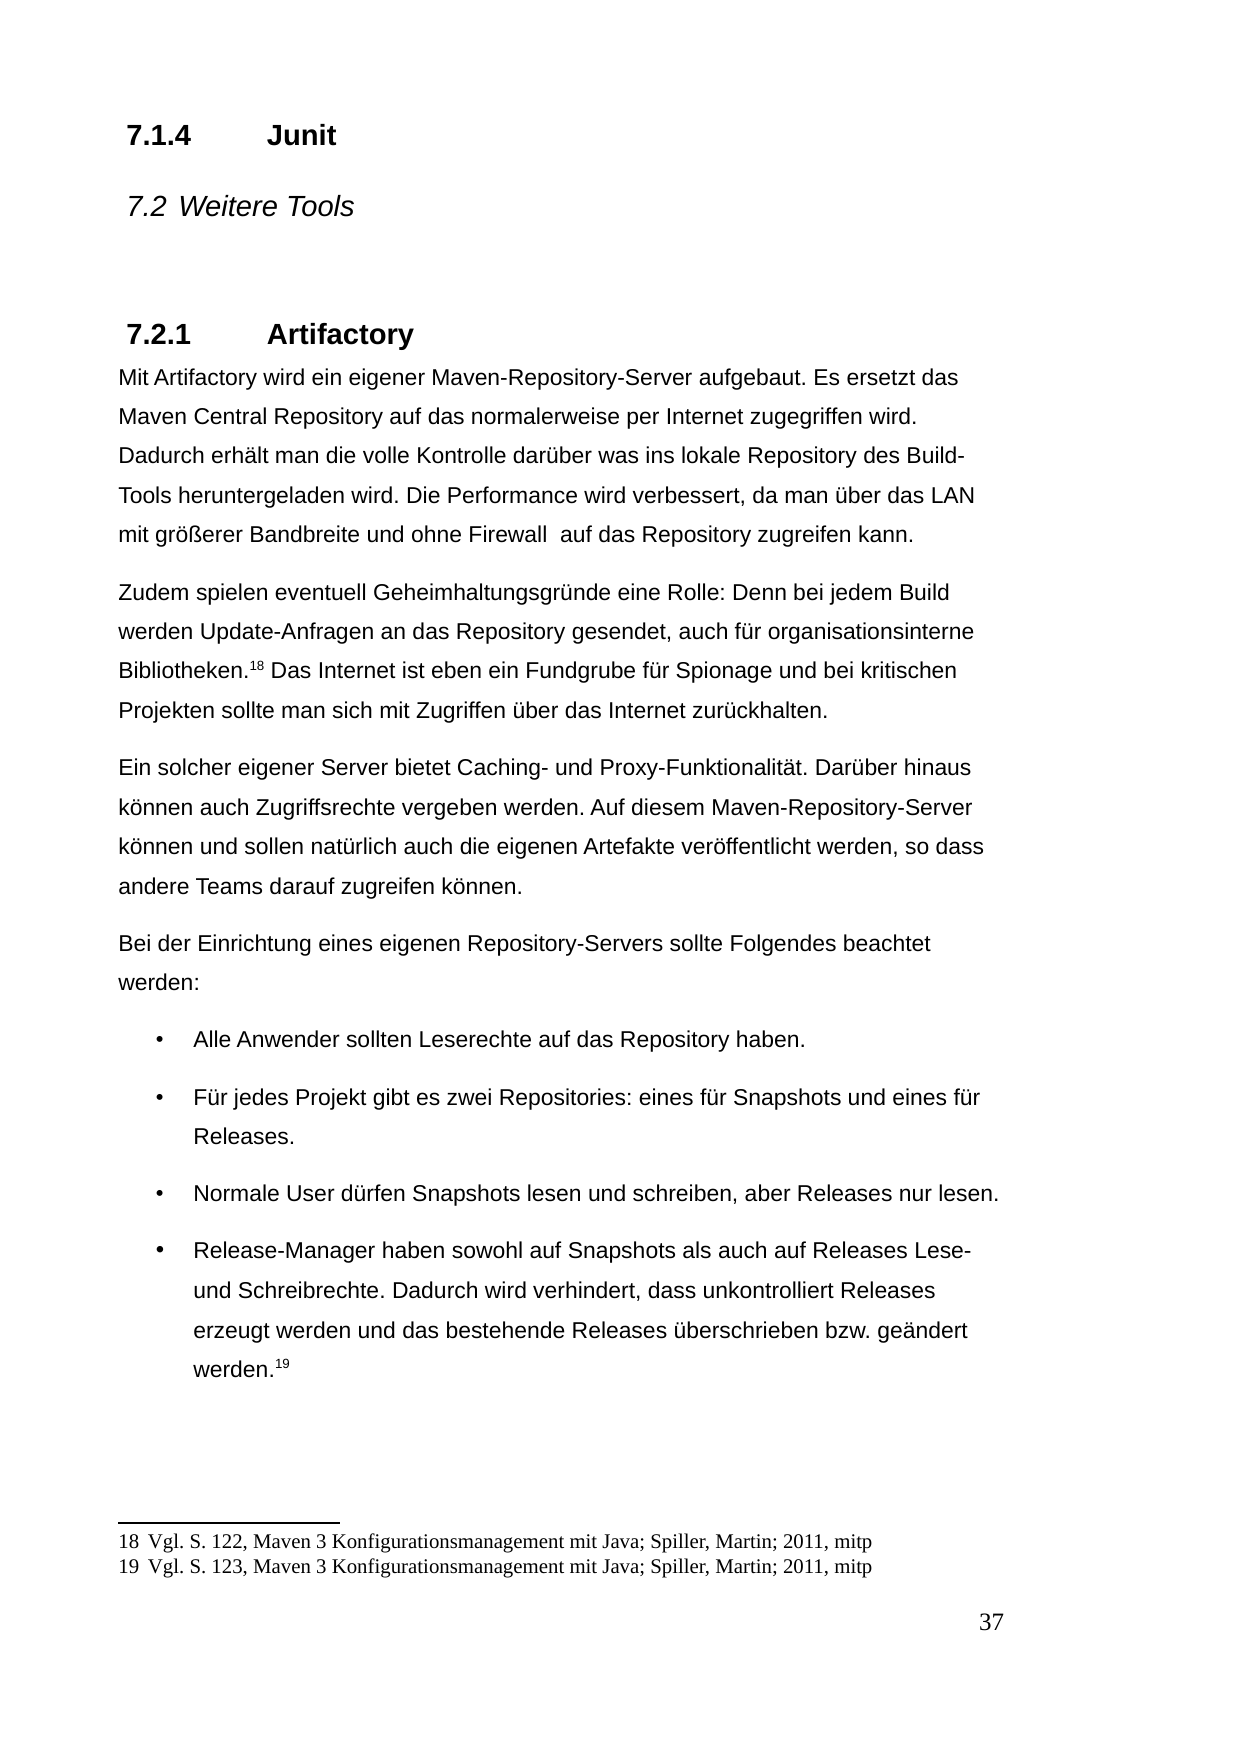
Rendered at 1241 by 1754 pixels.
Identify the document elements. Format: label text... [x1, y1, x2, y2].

text Vgl. S. 122, Maven 3 Konfigurationsmanagement mit Java; Spiller, Martin; 2011, mitp [118, 1529, 1004, 1553]
list Vgl. S. 123, Maven 3 Konfigurationsmanagement mit Java; Spiller, Martin; 2011, mitp [118, 1553, 1004, 1578]
list Alle Anwender sollten Leserechte auf das Repository haben. [156, 1026, 1004, 1053]
text Zudem spielen eventuell Geheimhaltungsgründe eine Rolle: Denn bei jedem Build werden Update-Anfragen an das Repository gesendet, auch für organisationsinterne Bibliotheken. Das Internet ist eben ein Fundgrube für Spionage und bei kritischen Projekten sollte man sich mit Zugriffen über das Internet zurückhalten. [118, 578, 1004, 723]
text Mit Artifactory wird ein eigener Maven-Repository-Server aufgebaut. Es ersetzt das Maven Central Repository auf das normalerweise per Internet zugegriffen wird. Dadurch erhält man die volle Kontrolle darüber was ins lokale Repository des Build-Tools heruntergeladen wird. Die Performance wird verbessert, da man über das LAN mit größerer Bandbreite und ohne Firewall auf das Repository zugreifen kann. [118, 363, 1004, 548]
text Ein solcher eigener Server bietet Caching- und Proxy-Funktionalität. Darüber hinaus können auch Zugriffsrechte vergeben werden. Auf diesem Maven-Repository-Server können und sollen natürlich auch die eigenen Artefakte veröffentlicht werden, so dass andere Teams darauf zugreifen können. [118, 754, 1004, 899]
subtitle Junit [118, 118, 1004, 152]
text Bei der Einrichtung eines eigenen Repository-Servers sollte Folgendes beachtet werden: [118, 930, 1004, 996]
list Für jedes Projekt gibt es zwei Repositories: eines für Snapshots und eines für Releases. [156, 1084, 1004, 1149]
subtitle Weitere Tools [118, 189, 1004, 223]
list Normale User dürfen Snapshots lesen und schreiben, aber Releases nur lesen. [156, 1180, 1004, 1207]
list Release-Manager haben sowohl auf Snapshots als auch auf Releases Lese- und Schreibrechte. Dadurch wird verhindert, dass unkontrolliert Releases erzeugt werden und das bestehende Releases überschrieben bzw. geändert werden. [156, 1237, 1004, 1383]
subtitle Artifactory [118, 317, 1004, 351]
